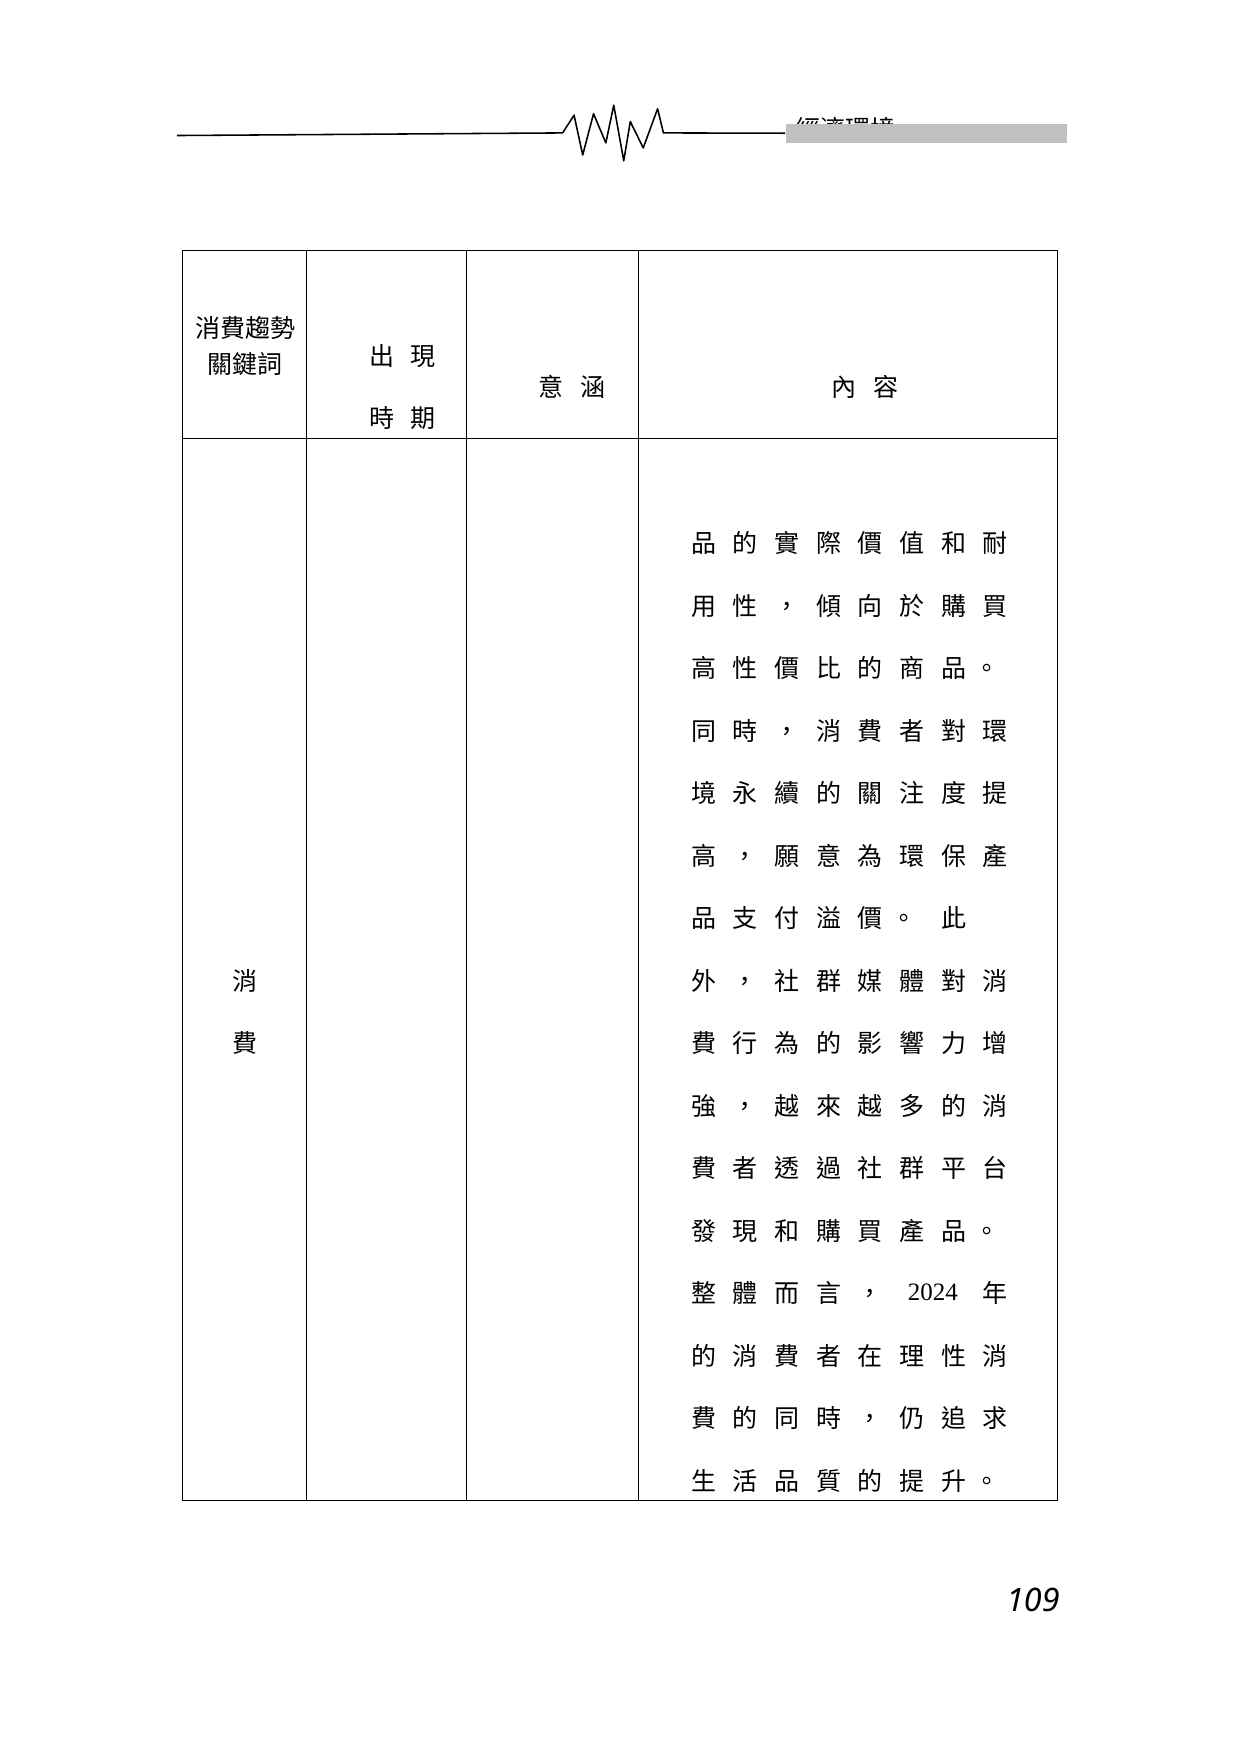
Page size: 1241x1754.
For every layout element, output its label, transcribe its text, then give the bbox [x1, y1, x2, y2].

table_cell 消費 [183, 439, 306, 1500]
table_cell 品的實際價值和耐用性，傾向於購買高性價比的商品。同時，消費者對環境永續的關注度提高，願意為環保產品支付溢價。此外，社群媒體對消費行為的影響力增強，越來越多的消費者透過社群平台發現和購買產品。整體而言，2024年的消費者在理性消費的同時，仍追求生活品質的提升。 [639, 439, 1057, 1500]
table_header 出現時期 [307, 251, 466, 438]
table_header 消費趨勢 關鍵詞 [183, 251, 306, 438]
table_header 意涵 [467, 251, 638, 438]
table_header 內容 [639, 251, 1057, 438]
table_cell [467, 439, 638, 1500]
table_cell [307, 439, 466, 1500]
